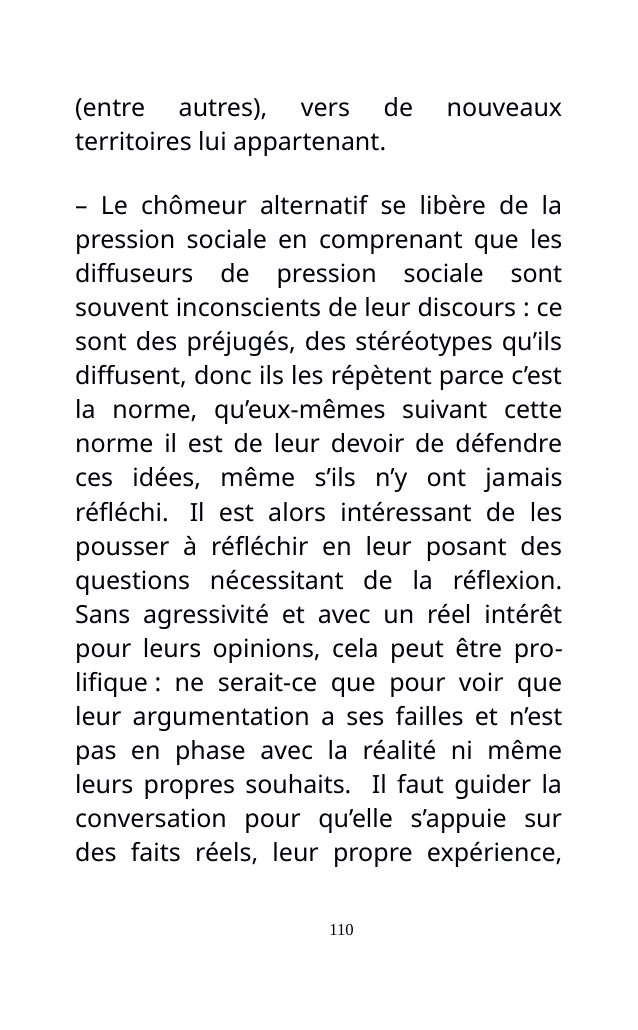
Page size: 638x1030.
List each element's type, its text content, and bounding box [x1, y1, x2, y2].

text – Le chômeur alternatif se libère de la pression so­ciale en comprenant que les diffuseurs de pression sociale sont souvent inconscients de leur discours : ce sont des préjugés, des stéréotypes qu’ils dif­fusent, donc ils les répètent parce c’est la norme, qu’eux-mêmes suivant cette norme il est de leur devoir de défendre ces idées, même s’ils n’y ont ja­mais réfléchi. Il est alors intéressant de les pousser à réfléchir en leur posant des questions né­cessitant de la réflexion. Sans agressivité et avec un réel intérêt pour leurs opinions, cela peut être pro­lifique : ne serait-ce que pour voir que leur argu­mentation a ses failles et n’est pas en phase avec la réalité ni même leurs propres souhaits. Il faut guider la conversation pour qu’elle s’appuie sur des faits réels, leur propre expérience, [75, 188, 562, 869]
text (entre autres), vers de nouveaux territoires lui appar­tenant. [75, 90, 562, 158]
